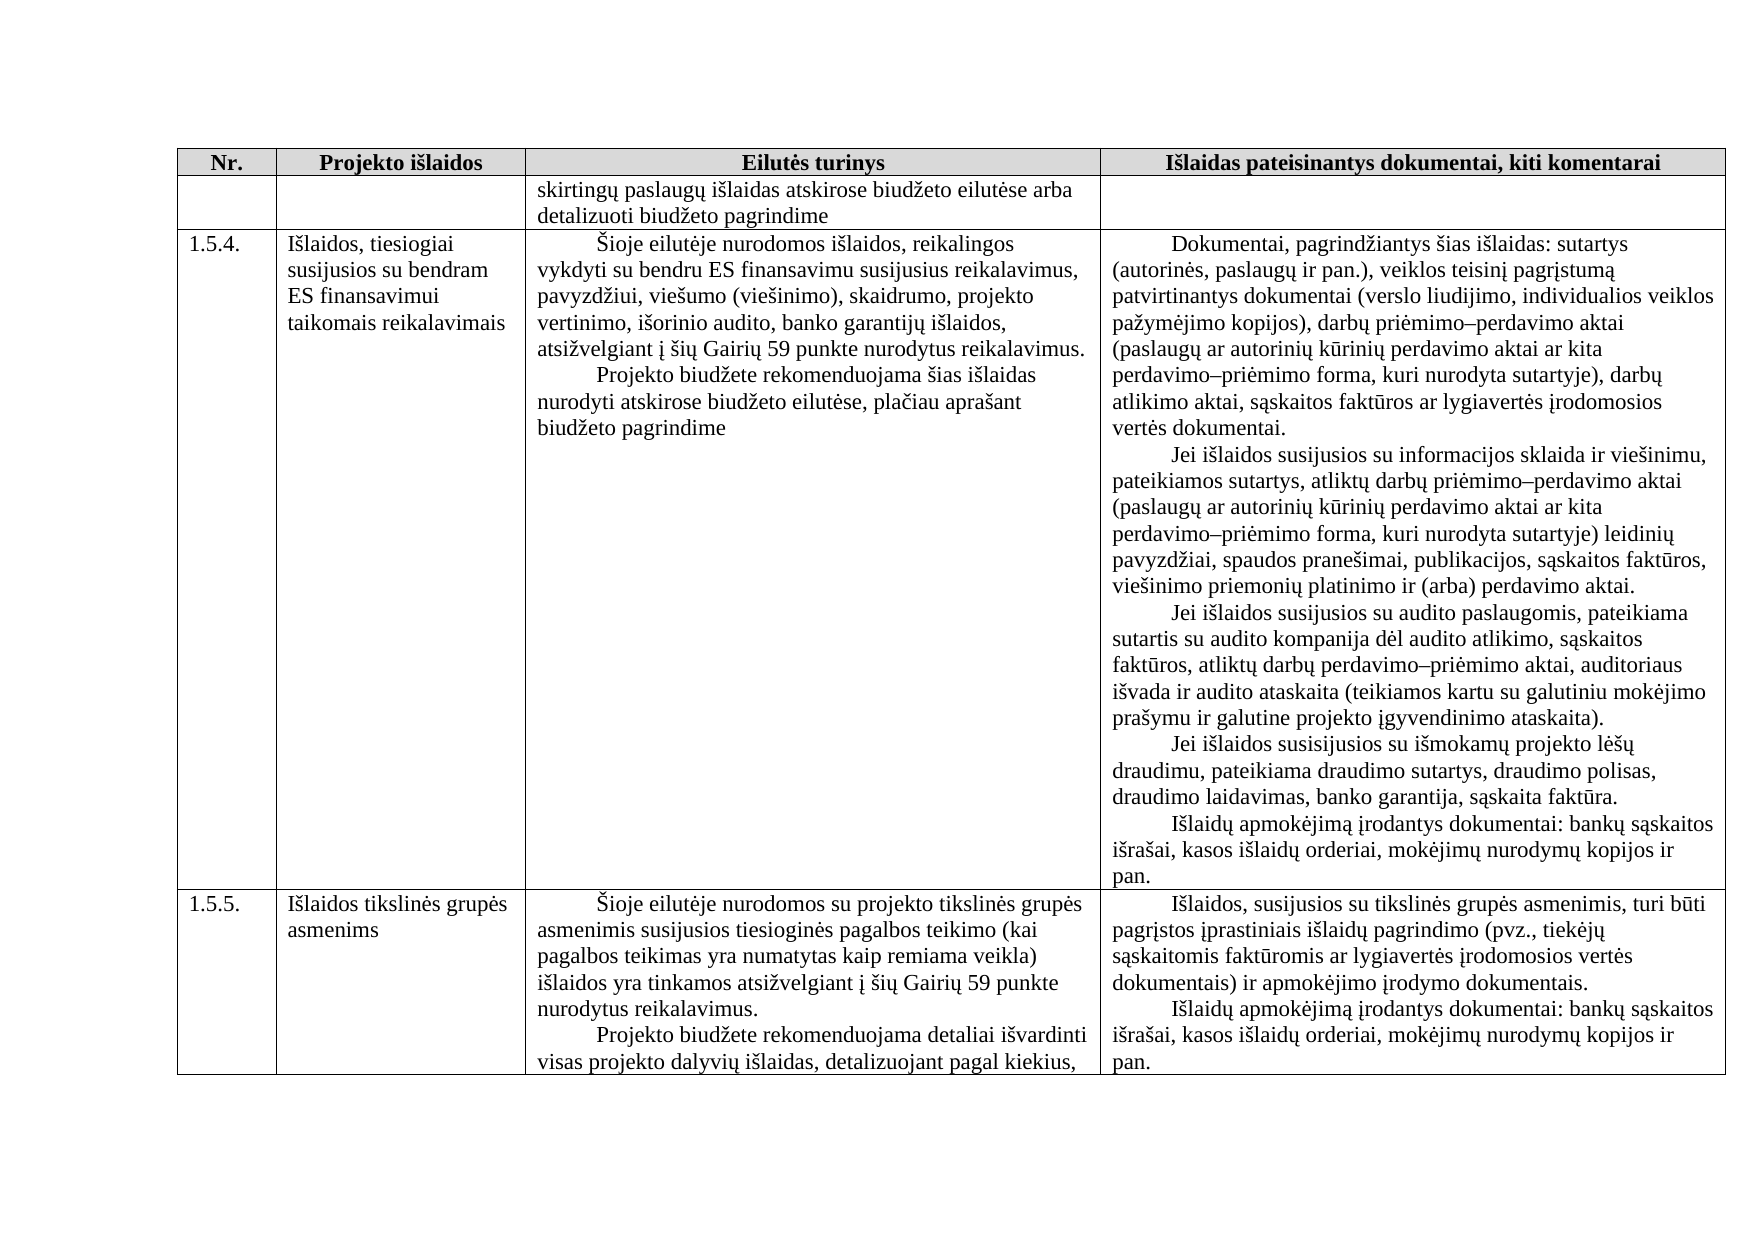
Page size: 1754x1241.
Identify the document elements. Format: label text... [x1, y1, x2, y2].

table_cell Išlaidos, tiesiogiai susijusios su bendram ES finansavimui taikomais reikalavimais [277, 230, 525, 889]
table_cell Šioje eilutėje nurodomos išlaidos, reikalingos vykdyti su bendru ES finansavimu susijusius reikalavimus, pavyzdžiui, viešumo (viešinimo), skaidrumo, projekto vertinimo, išorinio audito, banko garantijų išlaidos, atsižvelgiant į šių Gairių 59 punkte nurodytus reikalavimus. Projekto biudžete rekomenduojama šias išlaidas nurodyti atskirose biudžeto eilutėse, plačiau aprašant biudžeto pagrindime [526, 230, 1100, 889]
table_header Nr. [178, 149, 276, 175]
table_cell Išlaidos, susijusios su tikslinės grupės asmenimis, turi būti pagrįstos įprastiniais išlaidų pagrindimo (pvz., tiekėjų sąskaitomis faktūromis ar lygiavertės įrodomosios vertės dokumentais) ir apmokėjimo įrodymo dokumentais. Išlaidų apmokėjimą įrodantys dokumentai: bankų sąskaitos išrašai, kasos išlaidų orderiai, mokėjimų nurodymų kopijos ir pan. [1101, 890, 1725, 1074]
table_cell Dokumentai, pagrindžiantys šias išlaidas: sutartys (autorinės, paslaugų ir pan.), veiklos teisinį pagrįstumą patvirtinantys dokumentai (verslo liudijimo, individualios veiklos pažymėjimo kopijos), darbų priėmimo–perdavimo aktai (paslaugų ar autorinių kūrinių perdavimo aktai ar kita perdavimo–priėmimo forma, kuri nurodyta sutartyje), darbų atlikimo aktai, sąskaitos faktūros ar lygiavertės įrodomosios vertės dokumentai. Jei išlaidos susijusios su informacijos sklaida ir viešinimu, pateikiamos sutartys, atliktų darbų priėmimo–perdavimo aktai (paslaugų ar autorinių kūrinių perdavimo aktai ar kita perdavimo–priėmimo forma, kuri nurodyta sutartyje) leidinių pavyzdžiai, spaudos pranešimai, publikacijos, sąskaitos faktūros, viešinimo priemonių platinimo ir (arba) perdavimo aktai. Jei išlaidos susijusios su audito paslaugomis, pateikiama sutartis su audito kompanija dėl audito atlikimo, sąskaitos faktūros, atliktų darbų perdavimo–priėmimo aktai, auditoriaus išvada ir audito ataskaita (teikiamos kartu su galutiniu mokėjimo prašymu ir galutine projekto įgyvendinimo ataskaita). Jei išlaidos susisijusios su išmokamų projekto lėšų draudimu, pateikiama draudimo sutartys, draudimo polisas, draudimo laidavimas, banko garantija, sąskaita faktūra. Išlaidų apmokėjimą įrodantys dokumentai: bankų sąskaitos išrašai, kasos išlaidų orderiai, mokėjimų nurodymų kopijos ir pan. [1101, 230, 1725, 889]
table_cell 1.5.4. [178, 230, 276, 889]
table_cell [1726, 175, 1750, 229]
table_cell skirtingų paslaugų išlaidas atskirose biudžeto eilutėse arba detalizuoti biudžeto pagrindime [526, 176, 1100, 229]
table_cell Šioje eilutėje nurodomos su projekto tikslinės grupės asmenimis susijusios tiesioginės pagalbos teikimo (kai pagalbos teikimas yra numatytas kaip remiama veikla) išlaidos yra tinkamos atsižvelgiant į šių Gairių 59 punkte nurodytus reikalavimus. Projekto biudžete rekomenduojama detaliai išvardinti visas projekto dalyvių išlaidas, detalizuojant pagal kiekius, [526, 890, 1100, 1074]
table_cell [1101, 176, 1725, 229]
table_cell [1726, 229, 1750, 889]
table_cell Išlaidos tikslinės grupės asmenims [277, 890, 525, 1074]
table_cell [1726, 889, 1750, 1074]
table_header Išlaidas pateisinantys dokumentai, kiti komentarai [1101, 149, 1725, 175]
table_header Projekto išlaidos [277, 149, 525, 175]
table_header [1726, 148, 1750, 175]
table_header Eilutės turinys [526, 149, 1100, 175]
table_cell 1.5.5. [178, 890, 276, 1074]
table_cell [277, 176, 525, 229]
table_cell [178, 176, 276, 229]
